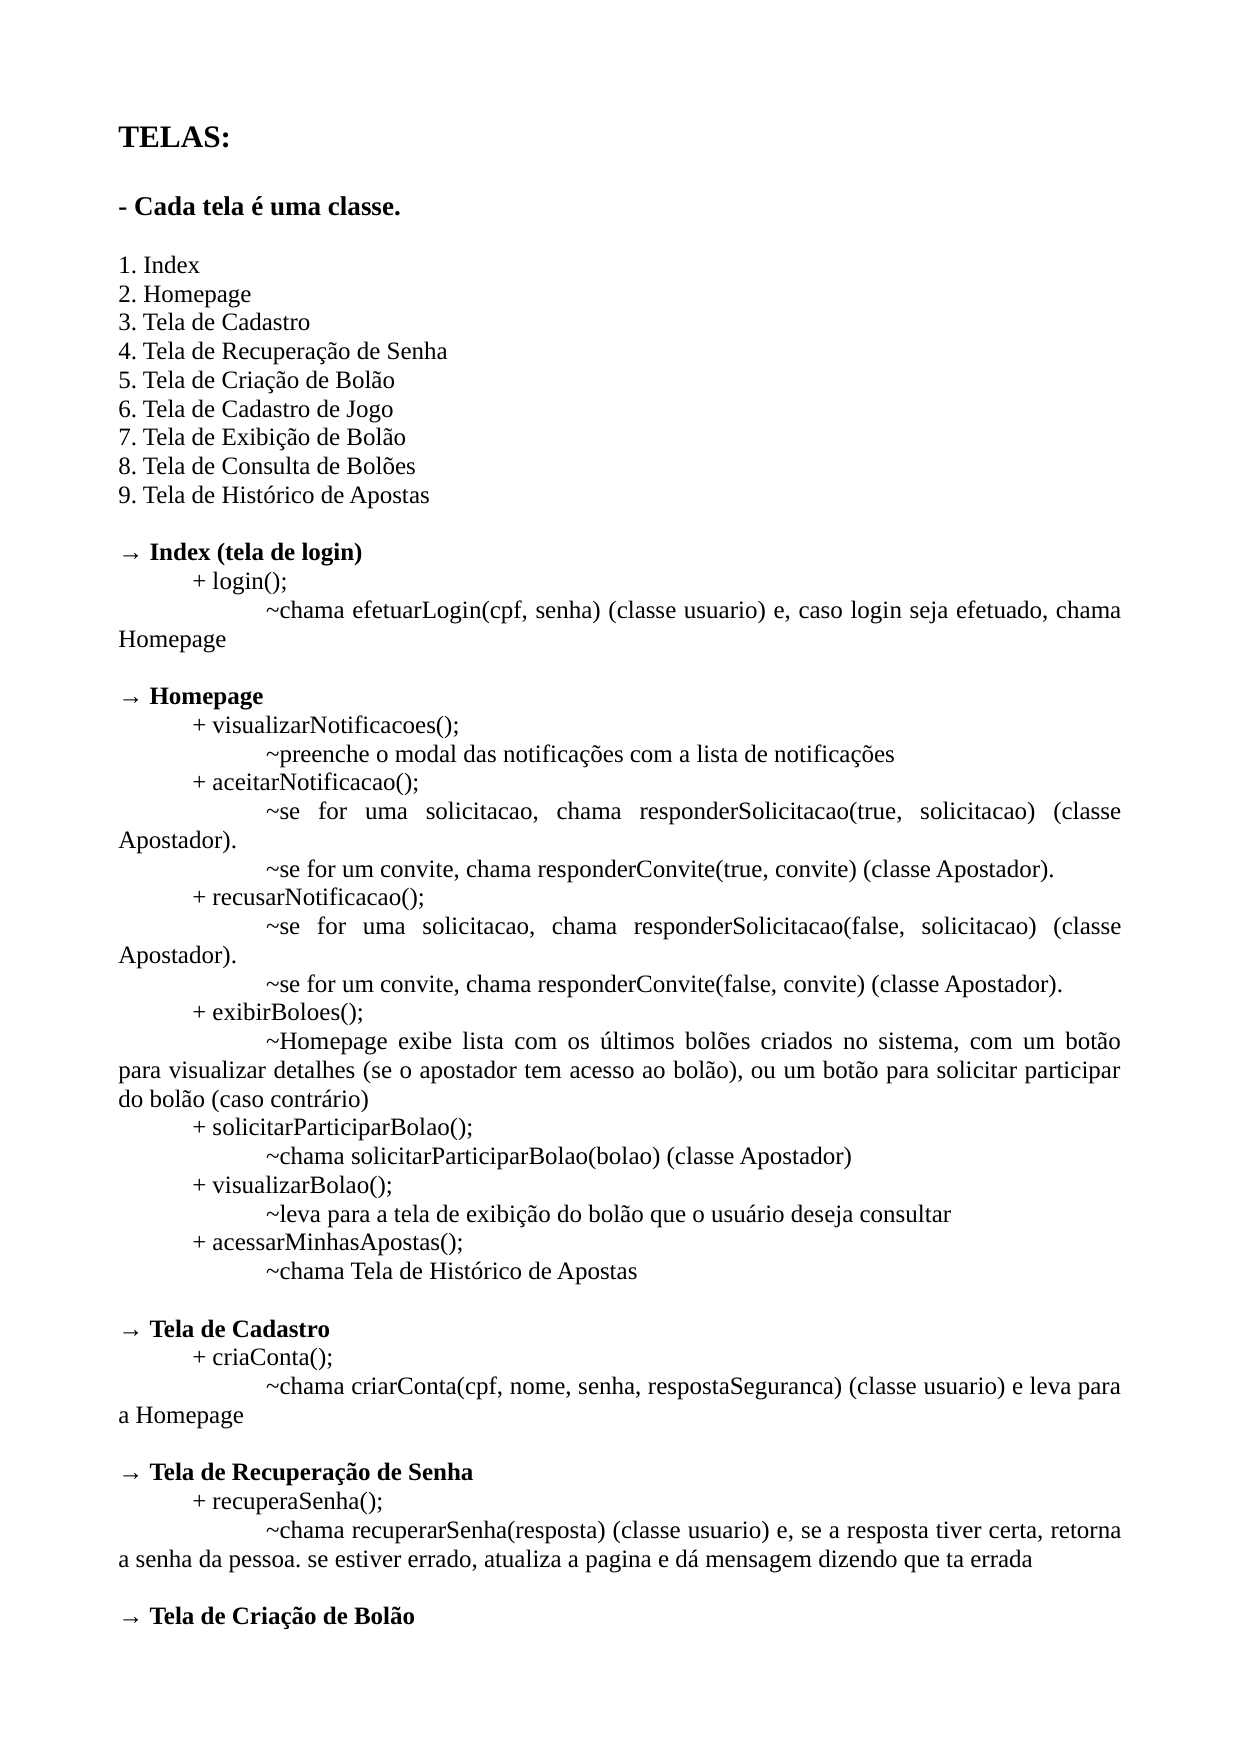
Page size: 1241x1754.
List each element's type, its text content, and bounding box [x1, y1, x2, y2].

text ~Homepage exibe lista com os últimos bolões criados no sistema, com um botão para visualizar detalhes (se o apostador tem acesso ao bolão), ou um botão para solicitar participar do bolão (caso contrário) [118, 1026, 1122, 1112]
text - Cada tela é uma classe. [118, 190, 1122, 221]
text + recusarNotificacao(); [118, 882, 1122, 911]
text ~chama criarConta(cpf, nome, senha, respostaSeguranca) (classe usuario) e leva para a Homepage [118, 1371, 1122, 1429]
text ~chama solicitarParticiparBolao(bolao) (classe Apostador) [118, 1141, 1122, 1170]
text ~chama recuperarSenha(resposta) (classe usuario) e, se a resposta tiver certa, retorna a senha da pessoa. se estiver errado, atualiza a pagina e dá mensagem dizendo que ta errada [118, 1515, 1122, 1572]
text ~se for uma solicitacao, chama responderSolicitacao(false, solicitacao) (classe Apostador). [118, 911, 1122, 969]
text + acessarMinhasApostas(); [118, 1227, 1122, 1256]
text + criaConta(); [118, 1342, 1122, 1371]
text ~leva para a tela de exibição do bolão que o usuário deseja consultar [118, 1199, 1122, 1227]
text ~chama efetuarLogin(cpf, senha) (classe usuario) e, caso login seja efetuado, chama Homepage [118, 595, 1122, 652]
text + login(); [118, 566, 1122, 595]
text 4. Tela de Recuperação de Senha [118, 336, 1122, 365]
text 7. Tela de Exibição de Bolão [118, 422, 1122, 451]
text → Tela de Cadastro [118, 1314, 1122, 1342]
text → Homepage [118, 681, 1122, 710]
text 2. Homepage [118, 279, 1122, 307]
text 3. Tela de Cadastro [118, 307, 1122, 336]
text → Tela de Recuperação de Senha [118, 1457, 1122, 1486]
text + visualizarNotificacoes(); [118, 710, 1122, 739]
text + exibirBoloes(); [118, 997, 1122, 1026]
text 1. Index [118, 250, 1122, 279]
text + recuperaSenha(); [118, 1486, 1122, 1515]
text → Index (tela de login) [118, 537, 1122, 566]
text 5. Tela de Criação de Bolão [118, 365, 1122, 394]
text ~chama Tela de Histórico de Apostas [118, 1256, 1122, 1285]
text + visualizarBolao(); [118, 1170, 1122, 1199]
text ~preenche o modal das notificações com a lista de notificações [118, 739, 1122, 767]
text ~se for uma solicitacao, chama responderSolicitacao(true, solicitacao) (classe Apostador). [118, 796, 1122, 854]
text 6. Tela de Cadastro de Jogo [118, 394, 1122, 422]
text 8. Tela de Consulta de Bolões [118, 451, 1122, 480]
text → Tela de Criação de Bolão [118, 1601, 1122, 1630]
text 9. Tela de Histórico de Apostas [118, 480, 1122, 509]
text ~se for um convite, chama responderConvite(true, convite) (classe Apostador). [118, 854, 1122, 882]
text + aceitarNotificacao(); [118, 767, 1122, 796]
text + solicitarParticiparBolao(); [118, 1112, 1122, 1141]
text ~se for um convite, chama responderConvite(false, convite) (classe Apostador). [118, 969, 1122, 997]
text TELAS: [118, 118, 1122, 154]
